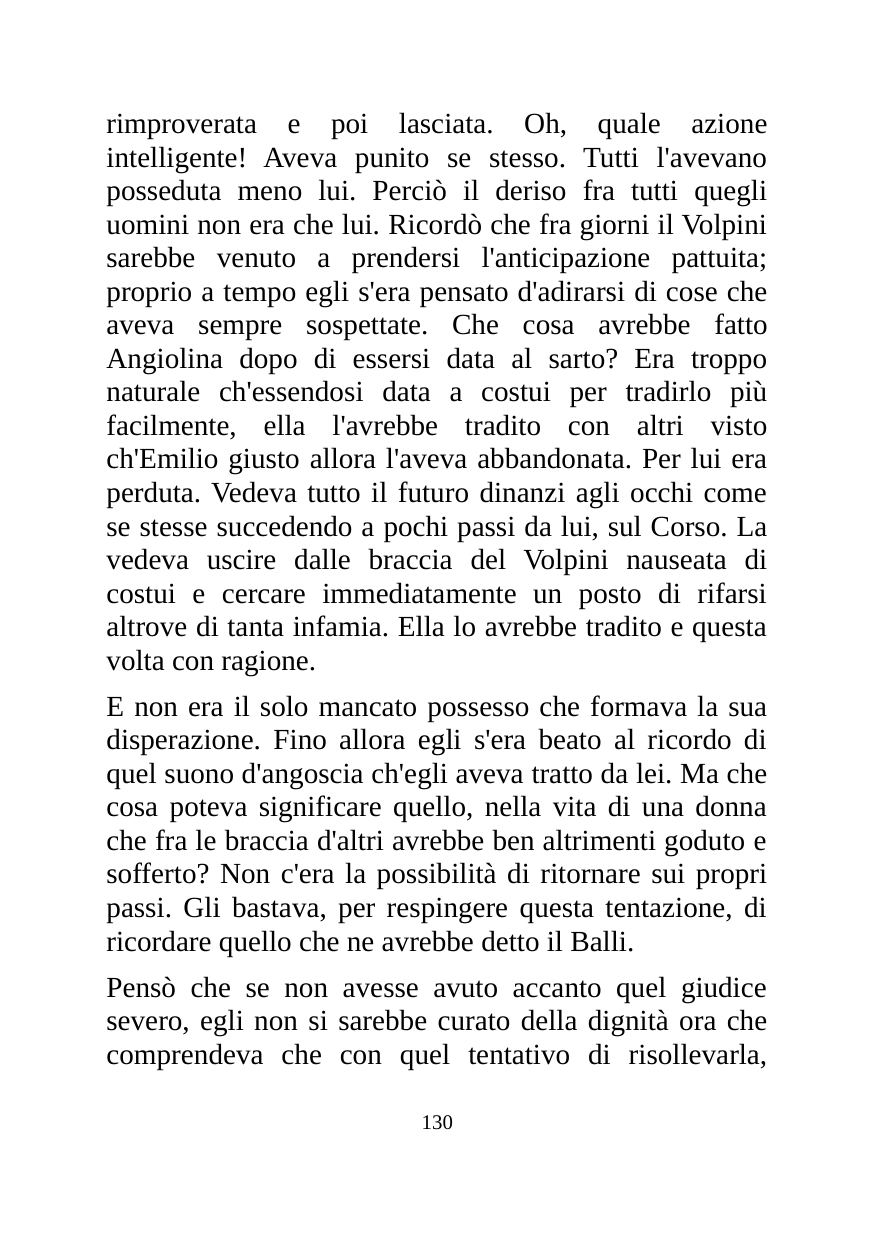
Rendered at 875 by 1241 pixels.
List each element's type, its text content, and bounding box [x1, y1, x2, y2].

text Pensò che se non avesse avuto accanto quel giudice severo, egli non si sarebbe curato della dignità ora che comprendeva che con quel tentativo di risollevarla, [106, 970, 768, 1070]
text rimproverata e poi lasciata. Oh, quale azione intelligente! Aveva punito se stesso. Tutti l'avevano posseduta meno lui. Perciò il deriso fra tutti quegli uomini non era che lui. Ricordò che fra giorni il Volpini sarebbe venuto a prendersi l'anticipazione pattuita; proprio a tempo egli s'era pensato d'adirarsi di cose che aveva sempre sospettate. Che cosa avrebbe fatto Angiolina dopo di essersi data al sarto? Era troppo naturale ch'essendosi data a costui per tradirlo più facilmente, ella l'avrebbe tradito con altri visto ch'Emilio giusto allora l'aveva abbandonata. Per lui era perduta. Vedeva tutto il futuro dinanzi agli occhi come se stesse succedendo a pochi passi da lui, sul Corso. La vedeva uscire dalle braccia del Volpini nauseata di costui e cercare immediatamente un posto di rifarsi altrove di tanta infamia. Ella lo avrebbe tradito e questa volta con ragione. [106, 106, 768, 676]
text E non era il solo mancato possesso che formava la sua disperazione. Fino allora egli s'era beato al ricordo di quel suono d'angoscia ch'egli aveva tratto da lei. Ma che cosa poteva significare quello, nella vita di una donna che fra le braccia d'altri avrebbe ben altrimenti goduto e sofferto? Non c'era la possibilità di ritornare sui propri passi. Gli bastava, per respingere questa tentazione, di ricordare quello che ne avrebbe detto il Balli. [106, 689, 768, 957]
